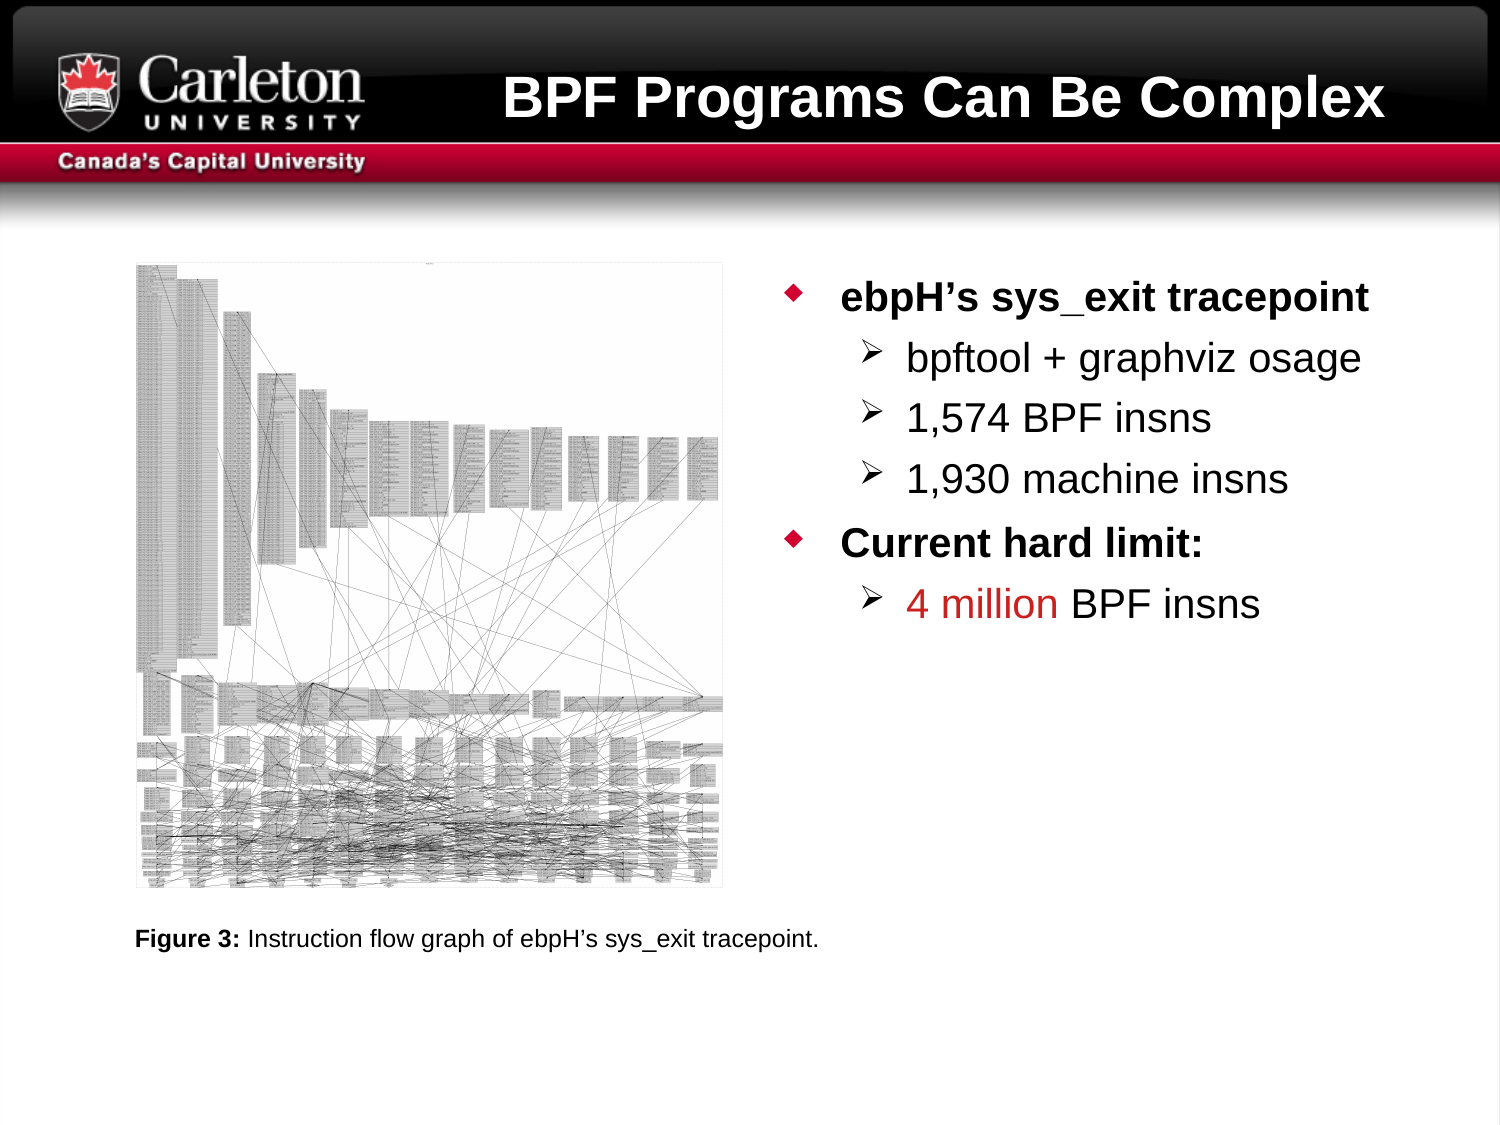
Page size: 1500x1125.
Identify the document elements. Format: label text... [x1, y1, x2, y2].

text_box Figure 3: Instruction flow graph of ebpH’s sys_exit tracepoint. [120, 915, 841, 990]
picture [0, 0, 1500, 1125]
list ebpH’s sys_exit tracepoint bpftool + graphviz osage 1,574 BPF insns 1,930 machine insns Current hard limit: 4 million BPF insns [769, 262, 1388, 888]
title BPF Programs Can Be Complex [487, 37, 1438, 150]
